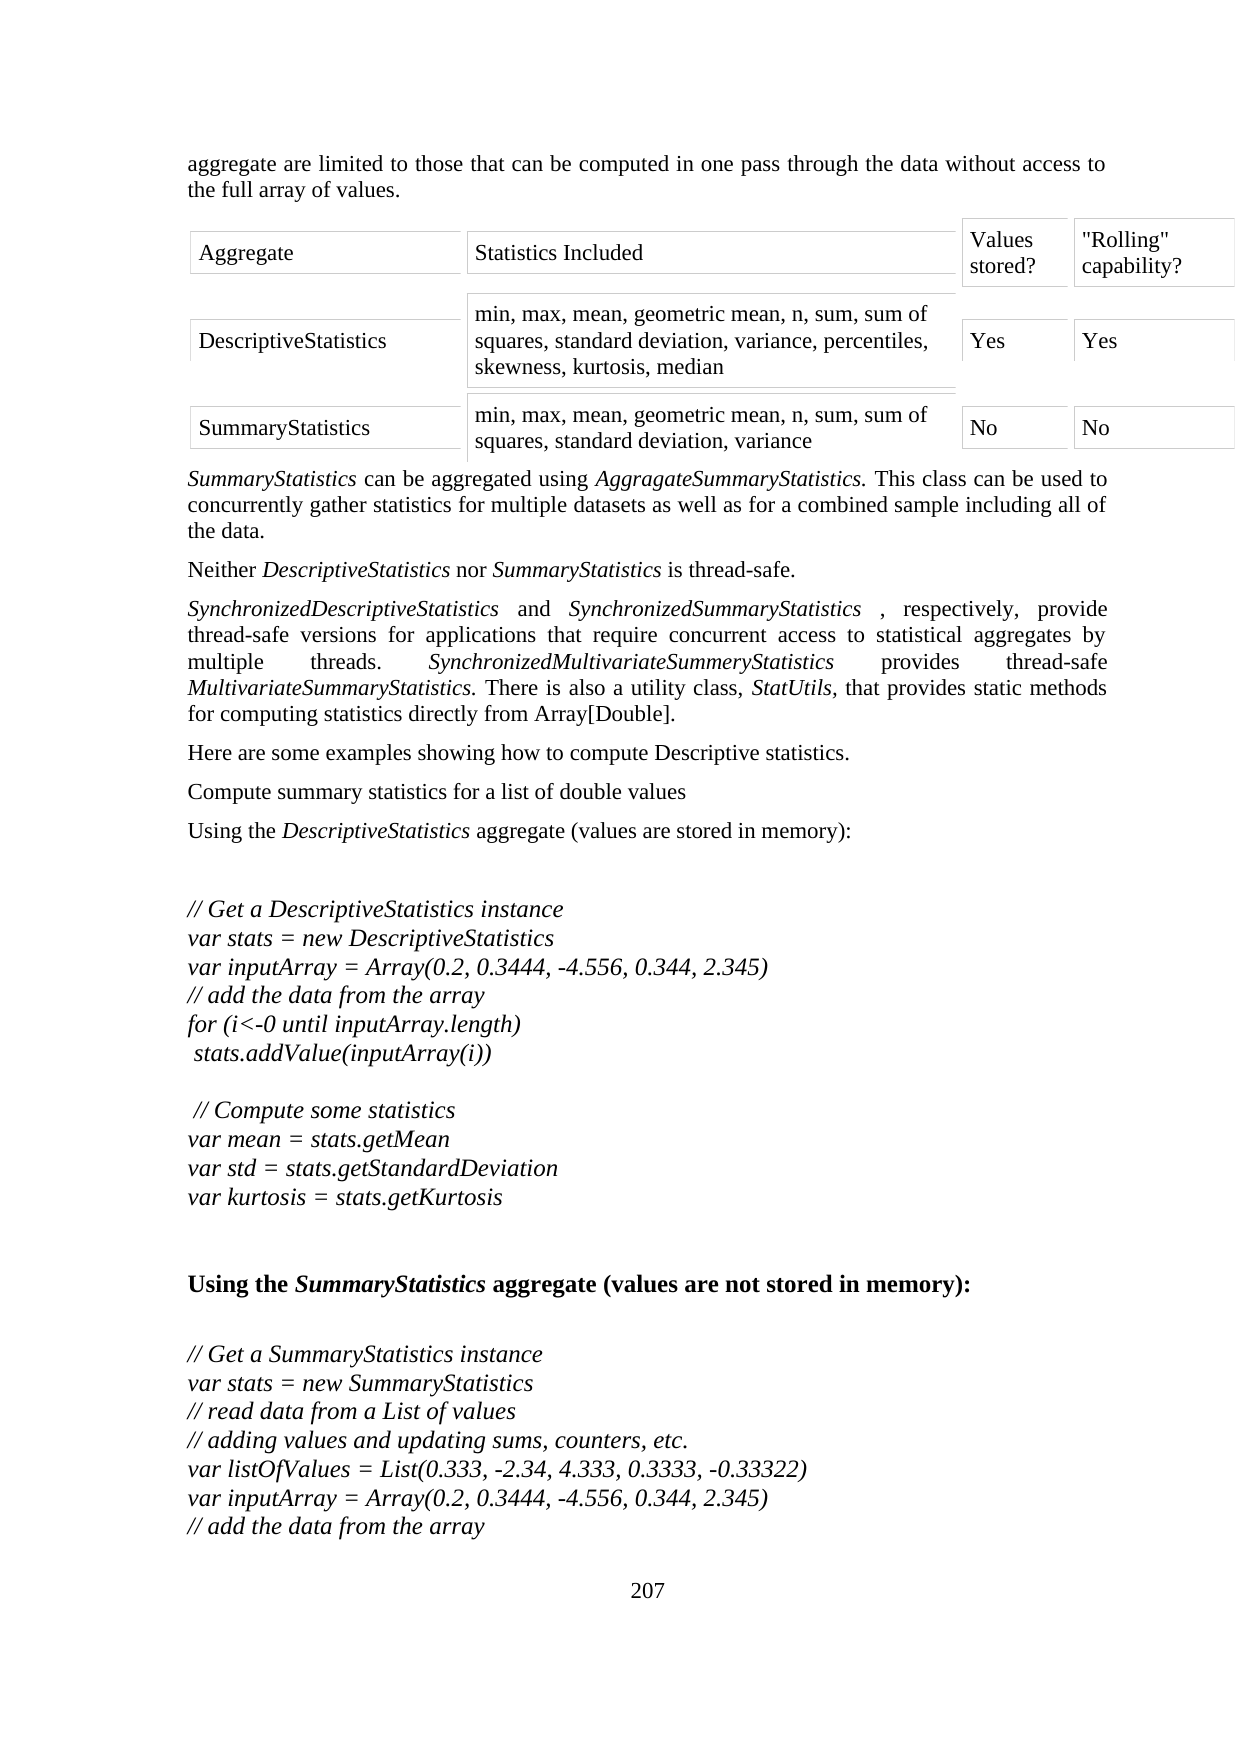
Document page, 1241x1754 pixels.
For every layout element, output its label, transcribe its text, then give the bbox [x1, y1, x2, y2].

table_cell No [959, 390, 1071, 465]
text var stats = new DescriptiveStatistics [187, 923, 1108, 952]
table_cell No [1071, 390, 1237, 465]
table_cell Yes [1071, 290, 1237, 390]
text var inputArray = Array(0.2, 0.3444, -4.556, 0.344, 2.345) [187, 952, 1108, 981]
text Using the SummaryStatistics aggregate (values are not stored in memory): [187, 1269, 1108, 1298]
table_cell SummaryStatistics [188, 390, 464, 465]
text SynchronizedDescriptiveStatistics and SynchronizedSummaryStatistics , respectively, provide thread-safe versions for applications that require concurrent access to statistical aggregates by multiple threads. SynchronizedMultivariateSummeryStatistics provides thread-safe MultivariateSummaryStatistics. There is also a utility class, StatUtils, that provides static methods for computing statistics directly from Array[Double]. [187, 595, 1108, 727]
text var inputArray = Array(0.2, 0.3444, -4.556, 0.344, 2.345) [187, 1483, 1108, 1511]
table_header Values stored? [959, 215, 1071, 289]
text // add the data from the array [187, 1511, 1108, 1540]
text // add the data from the array [187, 981, 1108, 1009]
text SummaryStatistics can be aggregated using AggragateSummaryStatistics. This class can be used to concurrently gather statistics for multiple datasets as well as for a combined sample including all of the data. [187, 465, 1108, 544]
text // Compute some statistics [187, 1096, 1108, 1124]
table_cell Yes [959, 290, 1071, 390]
text Using the DescriptiveStatistics aggregate (values are stored in memory): [187, 817, 1108, 843]
table_cell min, max, mean, geometric mean, n, sum, sum of squares, standard deviation, variance [464, 390, 959, 465]
text var listOfValues = List(0.333, -2.34, 4.333, 0.3333, -0.33322) [187, 1454, 1108, 1483]
text // Get a DescriptiveStatistics instance [187, 894, 1108, 923]
text var std = stats.getStandardDeviation [187, 1153, 1108, 1182]
text var mean = stats.getMean [187, 1124, 1108, 1153]
text // read data from a List of values [187, 1396, 1108, 1425]
text // Get a SummaryStatistics instance [187, 1339, 1108, 1368]
text stats.addValue(inputArray(i)) [187, 1038, 1108, 1067]
text aggregate are limited to those that can be computed in one pass through the data without access to the full array of values. [187, 150, 1108, 203]
table_cell min, max, mean, geometric mean, n, sum, sum of squares, standard deviation, variance, percentiles, skewness, kurtosis, median [464, 290, 959, 390]
text var stats = new SummaryStatistics [187, 1368, 1108, 1396]
table_header Aggregate [188, 215, 464, 289]
text // adding values and updating sums, counters, etc. [187, 1425, 1108, 1454]
text var kurtosis = stats.getKurtosis [187, 1182, 1108, 1211]
text Here are some examples showing how to compute Descriptive statistics. [187, 739, 1108, 766]
text Neither DescriptiveStatistics nor SummaryStatistics is thread-safe. [187, 556, 1108, 583]
table_header "Rolling" capability? [1071, 215, 1237, 289]
table_cell DescriptiveStatistics [188, 290, 464, 390]
text for (i<-0 until inputArray.length) [187, 1009, 1108, 1038]
table_header Statistics Included [464, 215, 959, 289]
text Compute summary statistics for a list of double values [187, 778, 1108, 804]
